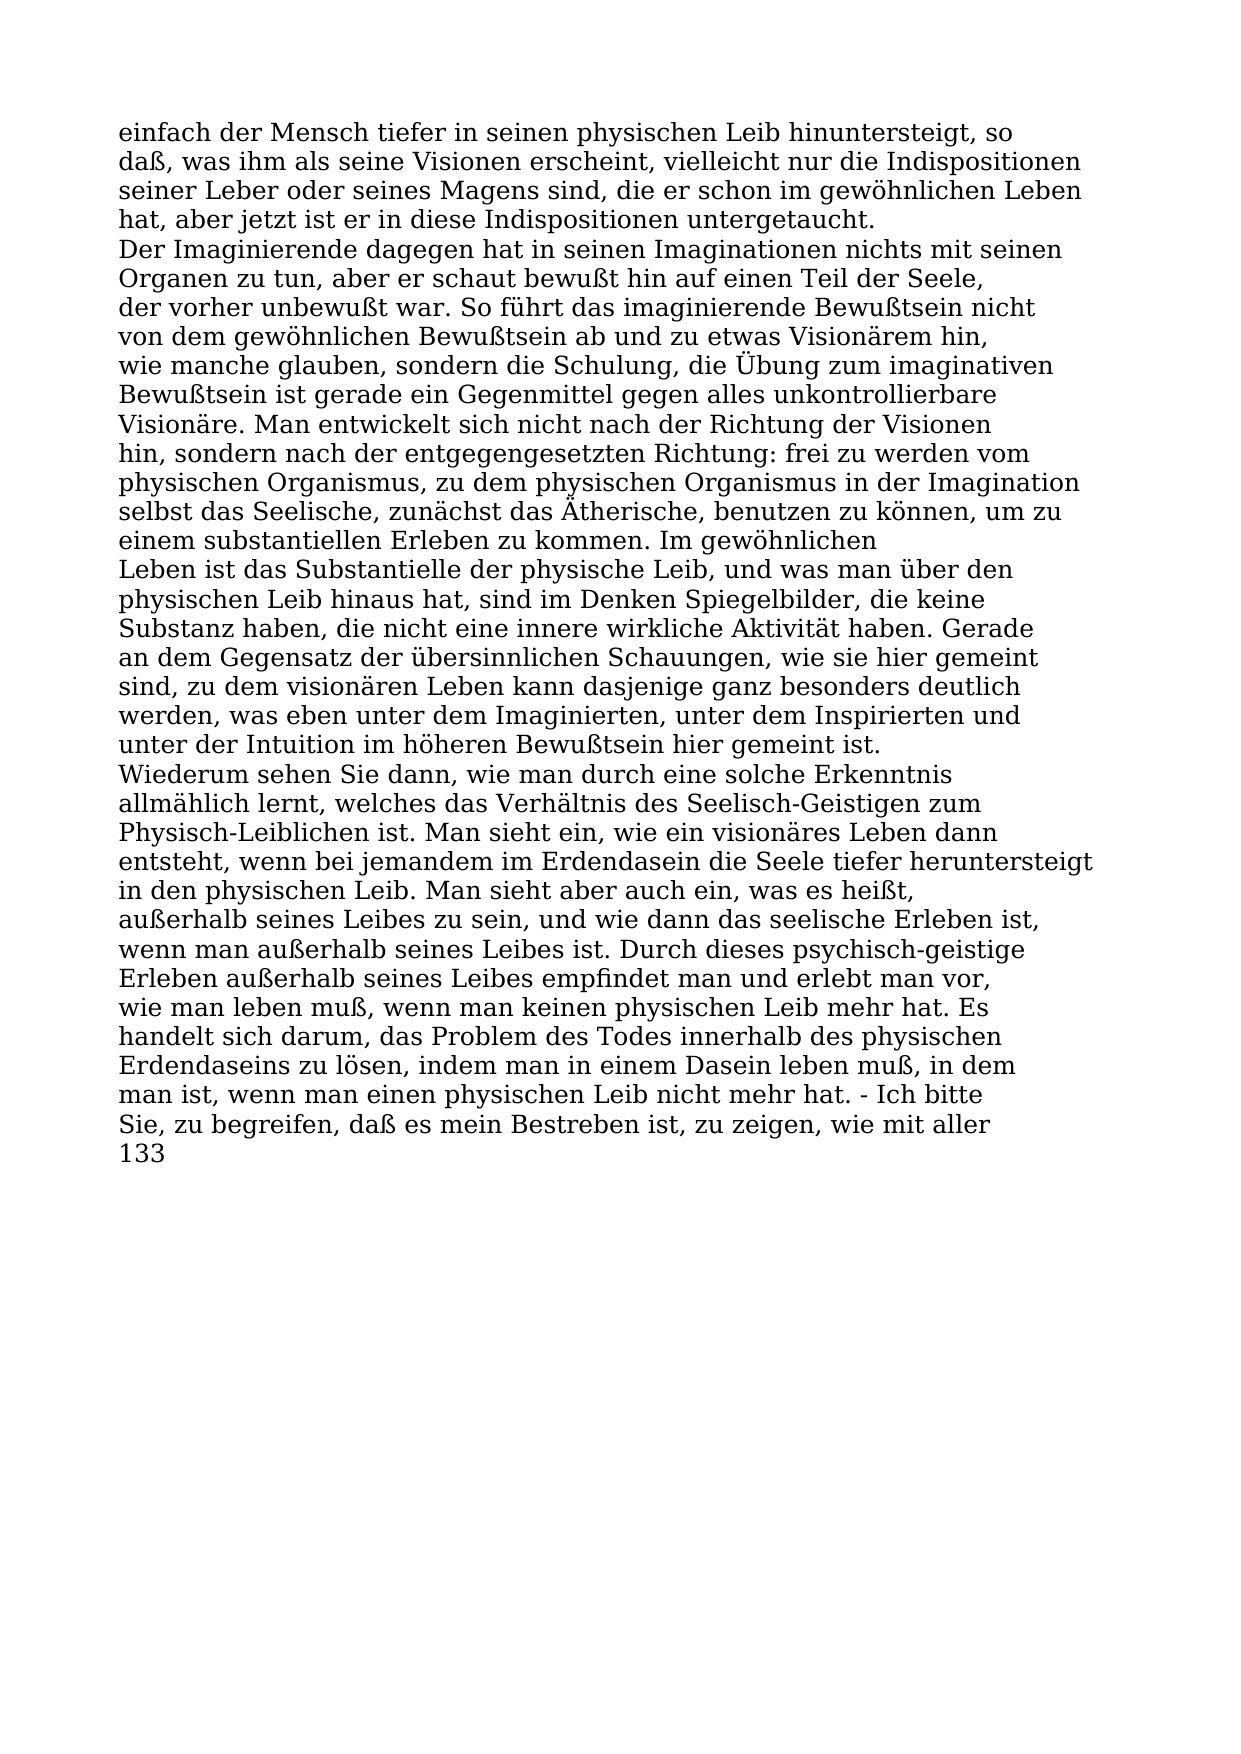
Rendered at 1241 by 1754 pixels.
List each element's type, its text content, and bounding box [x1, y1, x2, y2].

text wie manche glauben, sondern die Schulung, die Übung zum imaginativen Bewußtsein ist gerade ein Gegenmittel gegen alles unkontrollierbare [118, 351, 1122, 410]
text einfach der Mensch tiefer in seinen physischen Leib hinuntersteigt, so [118, 118, 1122, 147]
text allmählich lernt, welches das Verhältnis des Seelisch-Geistigen zum [118, 789, 1122, 818]
text hin, sondern nach der entgegengesetzten Richtung: frei zu werden vom [118, 439, 1122, 468]
text sind, zu dem visionären Leben kann dasjenige ganz besonders deutlich [118, 672, 1122, 701]
text Visionäre. Man entwickelt sich nicht nach der Richtung der Visionen [118, 410, 1122, 439]
text Leben ist das Substantielle der physische Leib, und was man über den [118, 556, 1122, 585]
text physischen Leib hinaus hat, sind im Denken Spiegelbilder, die keine [118, 585, 1122, 614]
text der vorher unbewußt war. So führt das imaginierende Bewußtsein nicht [118, 293, 1122, 322]
text wenn man außerhalb seines Leibes ist. Durch dieses psychisch-geistige [118, 935, 1122, 964]
text wie man leben muß, wenn man keinen physischen Leib mehr hat. Es [118, 993, 1122, 1022]
text von dem gewöhnlichen Bewußtsein ab und zu etwas Visionärem hin, [118, 322, 1122, 351]
text unter der Intuition im höheren Bewußtsein hier gemeint ist. [118, 731, 1122, 760]
text an dem Gegensatz der übersinnlichen Schauungen, wie sie hier gemeint [118, 643, 1122, 672]
text Wiederum sehen Sie dann, wie man durch eine solche Erkenntnis [118, 760, 1122, 789]
text werden, was eben unter dem Imaginierten, unter dem Inspirierten und [118, 701, 1122, 731]
text Physisch-Leiblichen ist. Man sieht ein, wie ein visionäres Leben dann [118, 818, 1122, 847]
text Sie, zu begreifen, daß es mein Bestreben ist, zu zeigen, wie mit aller [118, 1110, 1122, 1139]
text Erdendaseins zu lösen, indem man in einem Dasein leben muß, in dem [118, 1051, 1122, 1081]
text man ist, wenn man einen physischen Leib nicht mehr hat. - Ich bitte [118, 1081, 1122, 1110]
text außerhalb seines Leibes zu sein, und wie dann das seelische Erleben ist, [118, 906, 1122, 935]
text daß, was ihm als seine Visionen erscheint, vielleicht nur die Indispositionen seiner Leber oder seines Magens sind, die er schon im gewöhnlichen Leben hat, aber jetzt ist er in diese Indispositionen untergetaucht. [118, 147, 1122, 235]
text 133 [118, 1139, 1122, 1168]
text Erleben außerhalb seines Leibes empfindet man und erlebt man vor, [118, 964, 1122, 993]
text Der Imaginierende dagegen hat in seinen Imaginationen nichts mit seinen Organen zu tun, aber er schaut bewußt hin auf einen Teil der Seele, [118, 235, 1122, 293]
text physischen Organismus, zu dem physischen Organismus in der Imagination selbst das Seelische, zunächst das Ätherische, benutzen zu können, um zu einem substantiellen Erleben zu kommen. Im gewöhnlichen [118, 468, 1122, 556]
text entsteht, wenn bei jemandem im Erdendasein die Seele tiefer heruntersteigt in den physischen Leib. Man sieht aber auch ein, was es heißt, [118, 847, 1122, 906]
text Substanz haben, die nicht eine innere wirkliche Aktivität haben. Gerade [118, 614, 1122, 643]
text handelt sich darum, das Problem des Todes innerhalb des physischen [118, 1022, 1122, 1051]
